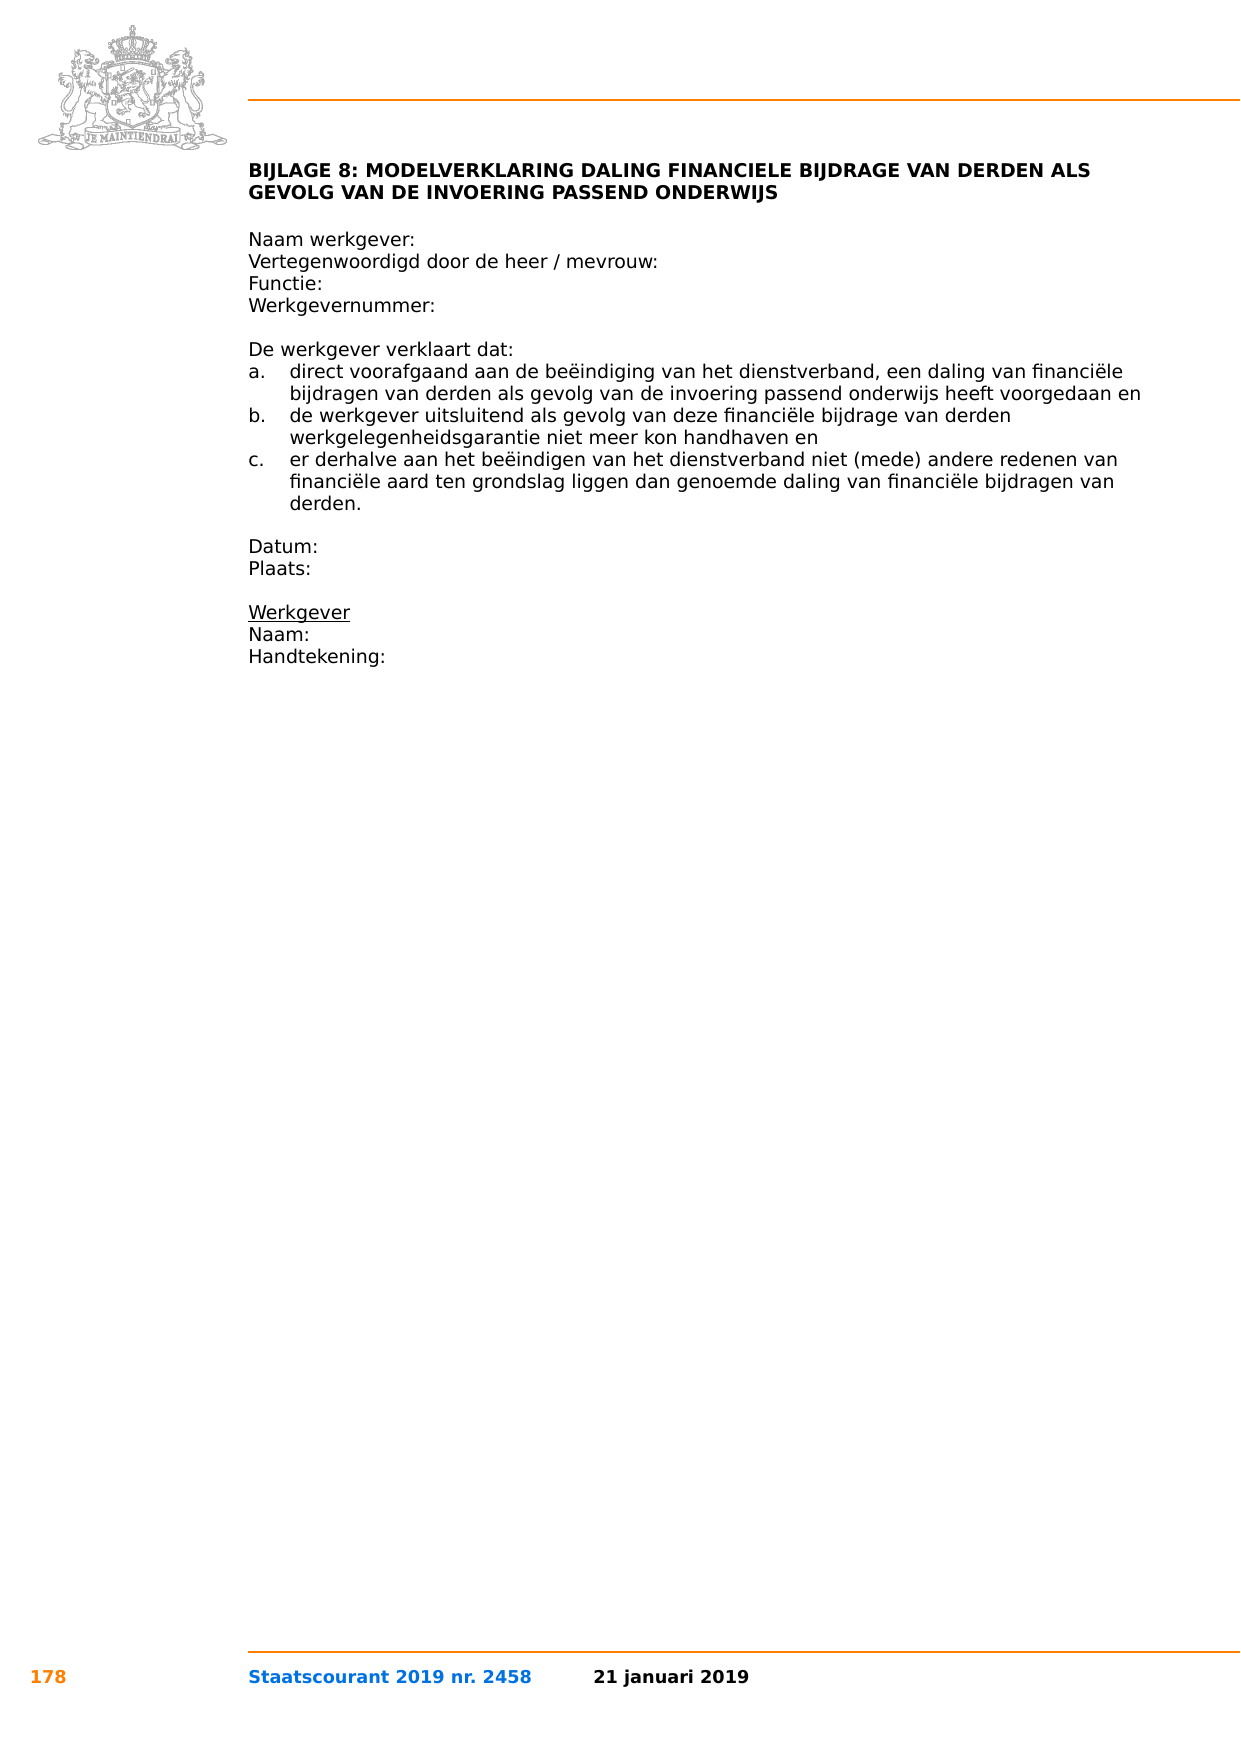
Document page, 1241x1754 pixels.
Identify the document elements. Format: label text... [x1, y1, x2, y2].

text Handtekening: [248, 646, 1163, 668]
text Datum: [248, 536, 1163, 558]
text c. er derhalve aan het beëindigen van het dienstverband niet (mede) andere redenen van financiële aard ten grondslag liggen dan genoemde daling van financiële bijdragen van derden. [248, 448, 1163, 514]
text Functie: [248, 273, 1163, 295]
text De werkgever verklaart dat: [248, 339, 1163, 361]
text a. direct voorafgaand aan de beëindiging van het dienstverband, een daling van financiële bijdragen van derden als gevolg van de invoering passend onderwijs heeft voorgedaan en [248, 361, 1163, 404]
text Naam werkgever: [248, 229, 1163, 251]
text Werkgevernummer: [248, 295, 1163, 317]
text Naam: [248, 624, 1163, 646]
text Werkgever [248, 602, 1163, 624]
text Vertegenwoordigd door de heer / mevrouw: [248, 251, 1163, 273]
text Plaats: [248, 558, 1163, 580]
subtitle BIJLAGE 8: MODELVERKLARING DALING FINANCIELE BIJDRAGE VAN DERDEN ALS GEVOLG VAN DE INVOERING PASSEND ONDERWIJS [248, 160, 1163, 204]
text b. de werkgever uitsluitend als gevolg van deze financiële bijdrage van derden werkgelegenheidsgarantie niet meer kon handhaven en [248, 404, 1163, 448]
picture [38, 25, 227, 150]
